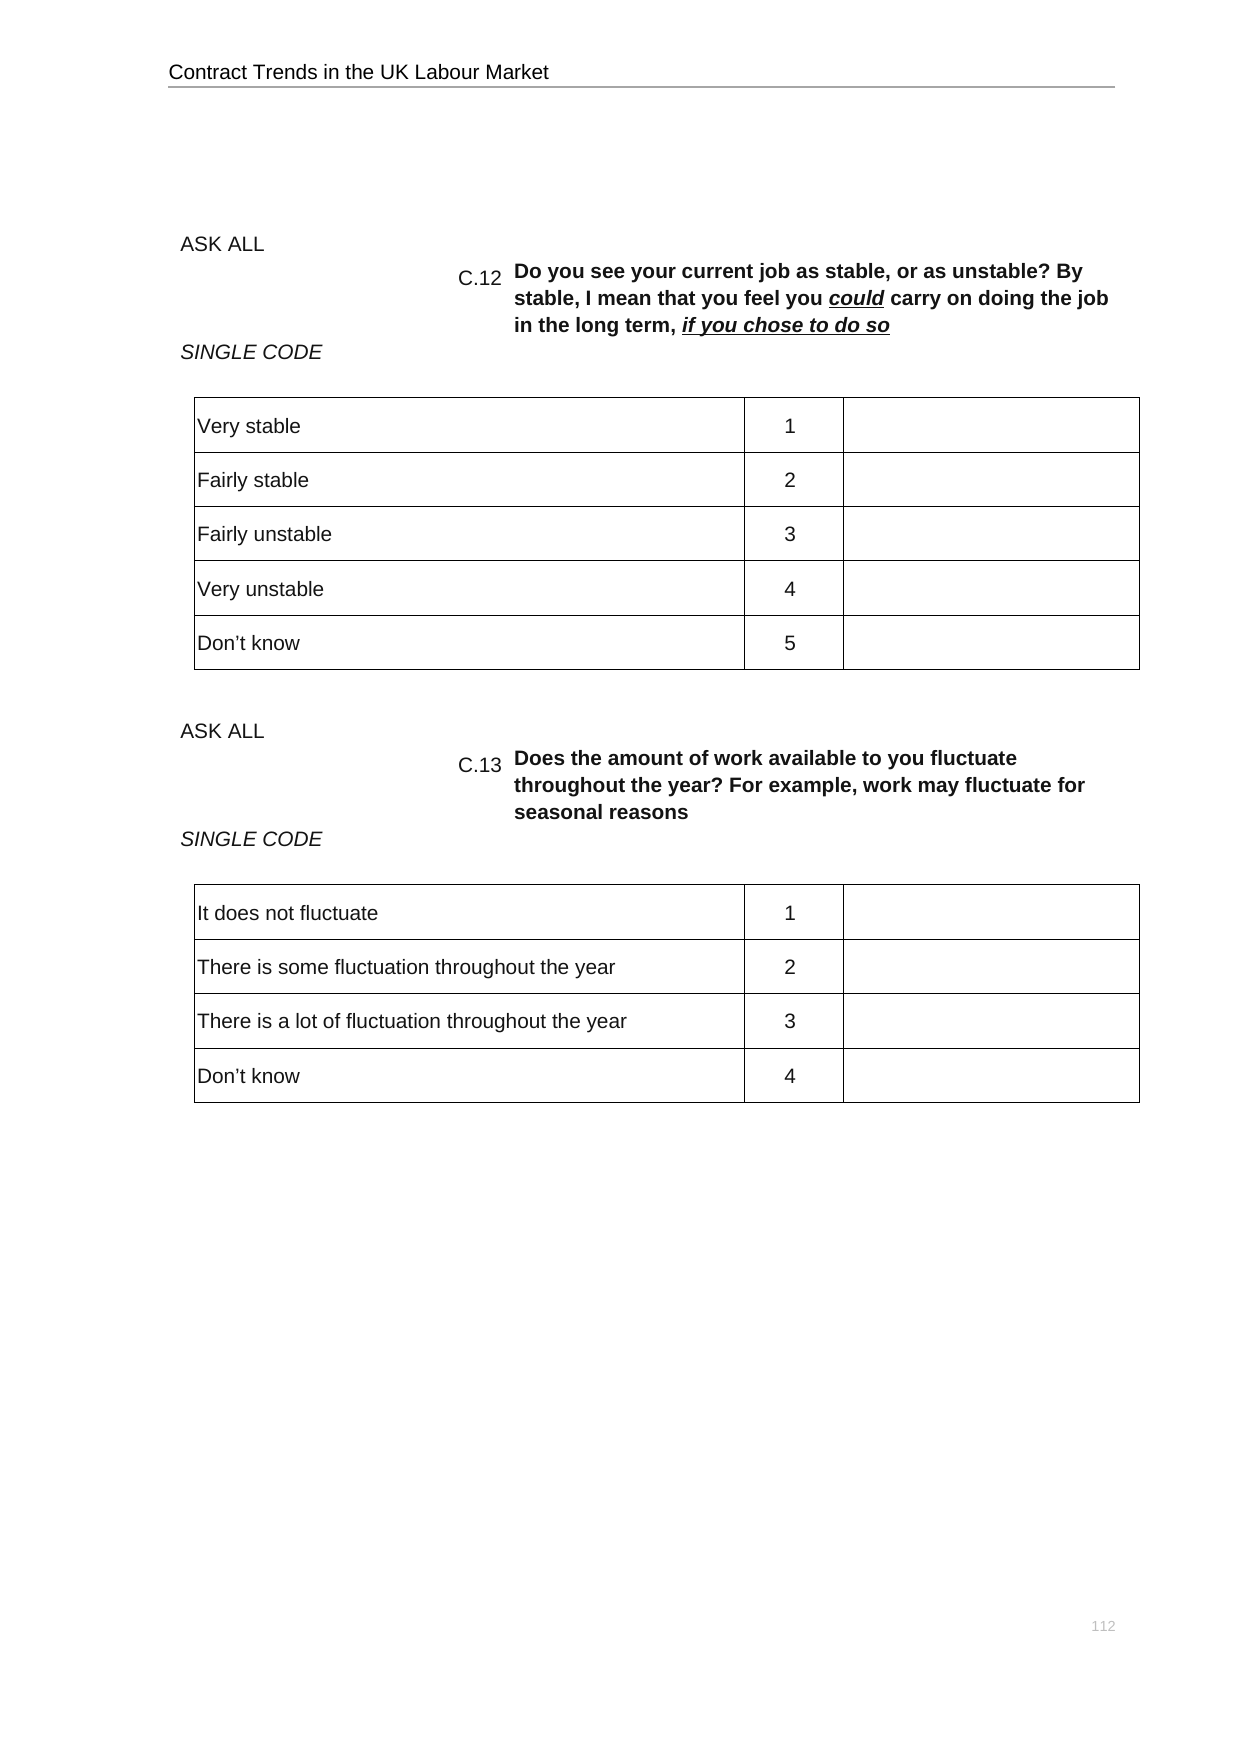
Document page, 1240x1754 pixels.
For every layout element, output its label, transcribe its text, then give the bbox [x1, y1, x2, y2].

subtitle ask all [180, 237, 1115, 264]
subtitle single code [180, 345, 1115, 372]
list Does the amount of work available to you fluctuate throughout the year? For example, work may fluctuate for seasonal reasons [458, 751, 1115, 832]
table_cell 5 [745, 616, 843, 669]
table_cell 4 [745, 561, 843, 615]
table_cell [844, 616, 1139, 669]
table_cell Very unstable [195, 561, 744, 615]
table_cell Don’t know [195, 616, 744, 669]
table_cell [844, 994, 1139, 1047]
table_cell There is a lot of fluctuation throughout the year [195, 994, 744, 1047]
table_cell [844, 507, 1139, 560]
table_cell [844, 1049, 1139, 1102]
table_cell 2 [745, 940, 843, 993]
table_cell Fairly unstable [195, 507, 744, 560]
table_cell There is some fluctuation throughout the year [195, 940, 744, 993]
table_cell 3 [745, 507, 843, 560]
list Do you see your current job as stable, or as unstable? By stable, I mean that you feel you could carry on doing the job in the long term, if you chose to do so [458, 264, 1115, 345]
table_header 1 [745, 398, 843, 452]
table_cell 2 [745, 453, 843, 506]
table_cell Fairly stable [195, 453, 744, 506]
table_cell 4 [745, 1049, 843, 1102]
table_cell Don’t know [195, 1049, 744, 1102]
subtitle ask all [180, 724, 1115, 751]
table_cell 3 [745, 994, 843, 1047]
table_cell [844, 453, 1139, 506]
table_cell [844, 940, 1139, 993]
table_header [844, 885, 1139, 939]
table_header Very stable [195, 398, 744, 452]
table_header 1 [745, 885, 843, 939]
subtitle single code [180, 832, 1115, 859]
table_header It does not fluctuate [195, 885, 744, 939]
table_cell [844, 561, 1139, 615]
table_header [844, 398, 1139, 452]
